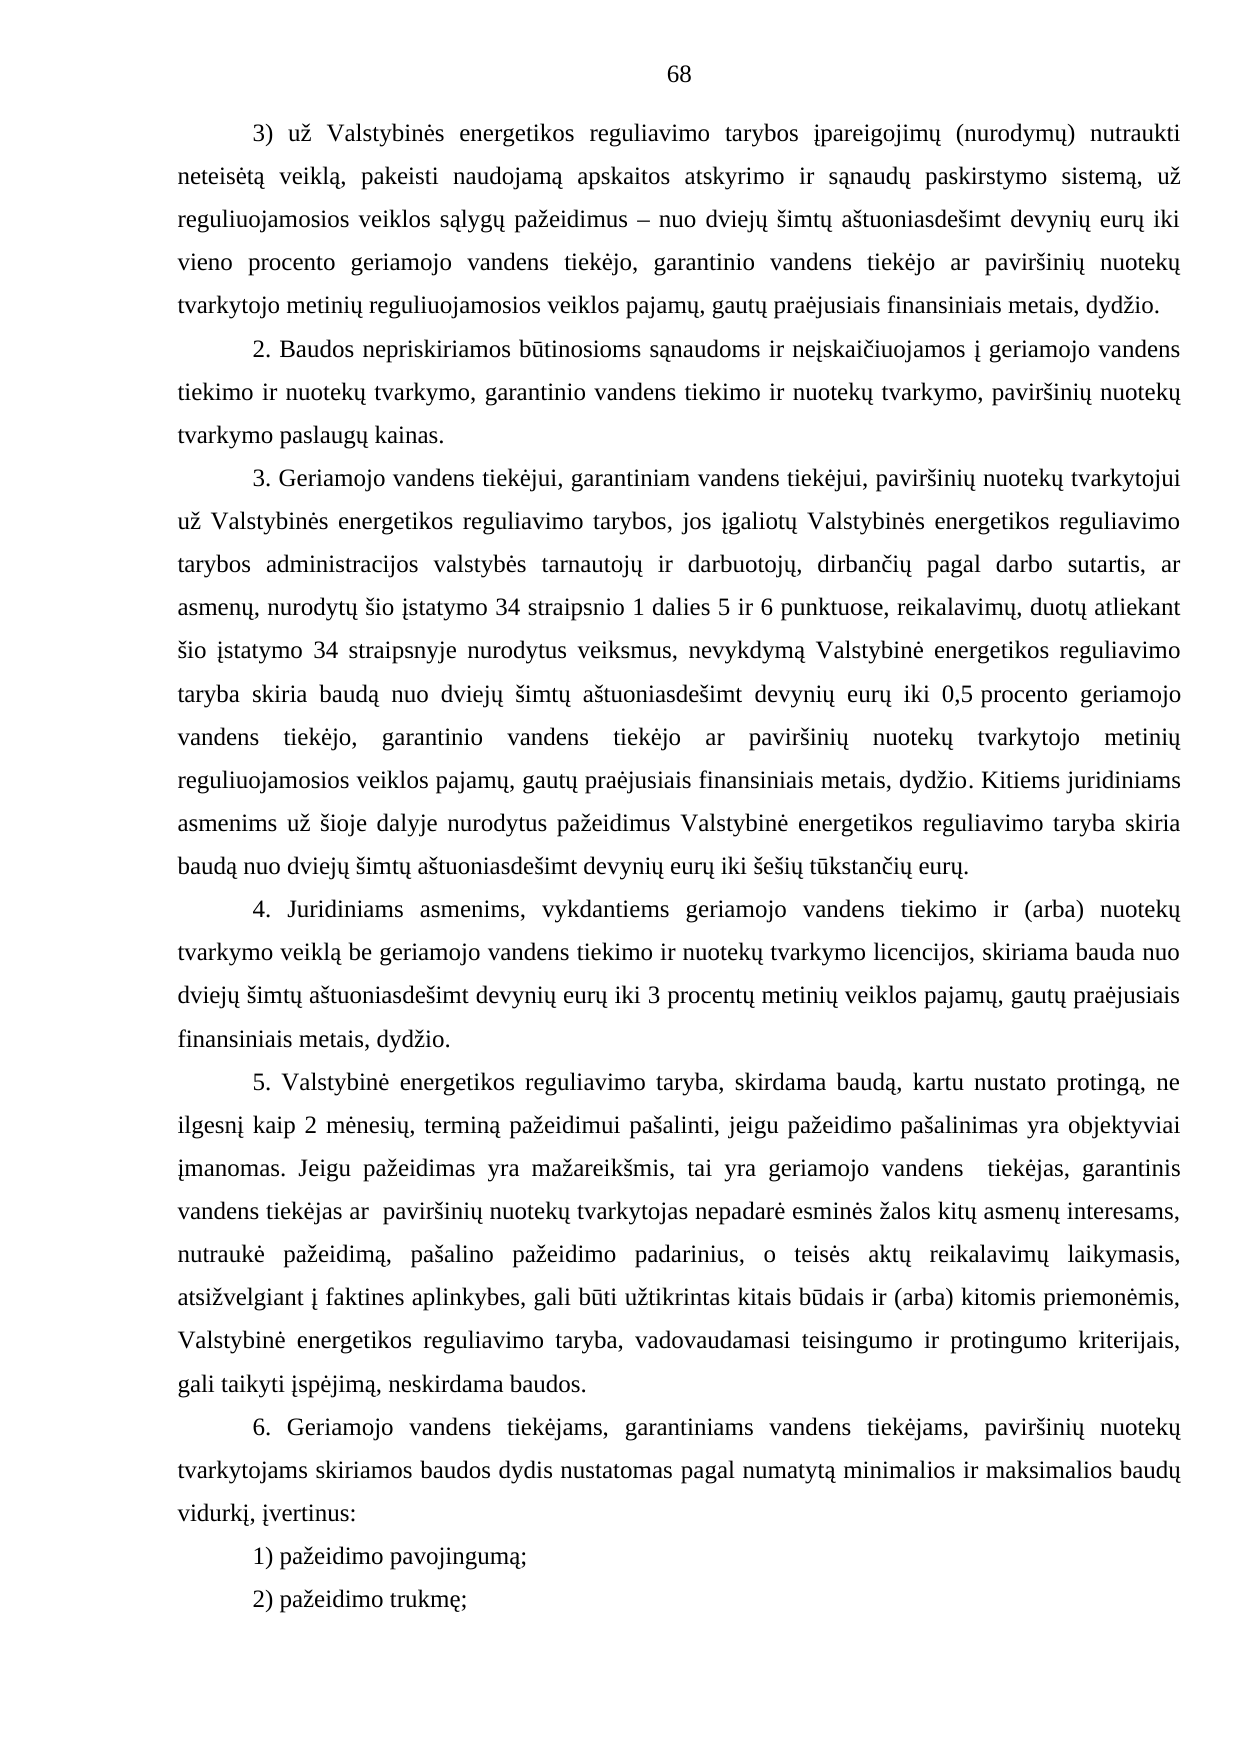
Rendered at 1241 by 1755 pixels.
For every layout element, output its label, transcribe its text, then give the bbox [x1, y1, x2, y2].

text 3. Geriamojo vandens tiekėjui, garantiniam vandens tiekėjui, paviršinių nuotekų tvarkytojui už Valstybinės energetikos reguliavimo tarybos, jos įgaliotų Valstybinės energetikos reguliavimo tarybos administracijos valstybės tarnautojų ir darbuotojų, dirbančių pagal darbo sutartis, ar asmenų, nurodytų šio įstatymo 34 straipsnio 1 dalies 5 ir 6 punktuose, reikalavimų, duotų atliekant šio įstatymo 34 straipsnyje nurodytus veiksmus, nevykdymą Valstybinė energetikos reguliavimo taryba skiria baudą nuo dviejų šimtų aštuoniasdešimt devynių eurų iki 0,5 procento geriamojo vandens tiekėjo, garantinio vandens tiekėjo ar paviršinių nuotekų tvarkytojo metinių reguliuojamosios veiklos pajamų, gautų praėjusiais finansiniais metais, dydžio. Kitiems juridiniams asmenims už šioje dalyje nurodytus pažeidimus Valstybinė energetikos reguliavimo taryba skiria baudą nuo dviejų šimtų aštuoniasdešimt devynių eurų iki šešių tūkstančių eurų. [177, 463, 1181, 880]
text 4. Juridiniams asmenims, vykdantiems geriamojo vandens tiekimo ir (arba) nuotekų tvarkymo veiklą be geriamojo vandens tiekimo ir nuotekų tvarkymo licencijos, skiriama bauda nuo dviejų šimtų aštuoniasdešimt devynių eurų iki 3 procentų metinių veiklos pajamų, gautų praėjusiais finansiniais metais, dydžio. [177, 894, 1181, 1052]
text 2. Baudos nepriskiriamos būtinosioms sąnaudoms ir neįskaičiuojamos į geriamojo vandens tiekimo ir nuotekų tvarkymo, garantinio vandens tiekimo ir nuotekų tvarkymo, paviršinių nuotekų tvarkymo paslaugų kainas. [177, 334, 1181, 449]
text 6. Geriamojo vandens tiekėjams, garantiniams vandens tiekėjams, paviršinių nuotekų tvarkytojams skiriamos baudos dydis nustatomas pagal numatytą minimalios ir maksimalios baudų vidurkį, įvertinus: [177, 1412, 1181, 1527]
text 2) pažeidimo trukmę; [177, 1584, 1181, 1613]
text 5. Valstybinė energetikos reguliavimo taryba, skirdama baudą, kartu nustato protingą, ne ilgesnį kaip 2 mėnesių, terminą pažeidimui pašalinti, jeigu pažeidimo pašalinimas yra objektyviai įmanomas. Jeigu pažeidimas yra mažareikšmis, tai yra geriamojo vandens tiekėjas, garantinis vandens tiekėjas ar paviršinių nuotekų tvarkytojas nepadarė esminės žalos kitų asmenų interesams, nutraukė pažeidimą, pašalino pažeidimo padarinius, o teisės aktų reikalavimų laikymasis, atsižvelgiant į faktines aplinkybes, gali būti užtikrintas kitais būdais ir (arba) kitomis priemonėmis, Valstybinė energetikos reguliavimo taryba, vadovaudamasi teisingumo ir protingumo kriterijais, gali taikyti įspėjimą, neskirdama baudos. [177, 1067, 1181, 1397]
text 3) už Valstybinės energetikos reguliavimo tarybos įpareigojimų (nurodymų) nutraukti neteisėtą veiklą, pakeisti naudojamą apskaitos atskyrimo ir sąnaudų paskirstymo sistemą, už reguliuojamosios veiklos sąlygų pažeidimus – nuo dviejų šimtų aštuoniasdešimt devynių eurų iki vieno procento geriamojo vandens tiekėjo, garantinio vandens tiekėjo ar paviršinių nuotekų tvarkytojo metinių reguliuojamosios veiklos pajamų, gautų praėjusiais finansiniais metais, dydžio. [177, 118, 1181, 319]
text 1) pažeidimo pavojingumą; [177, 1541, 1181, 1570]
